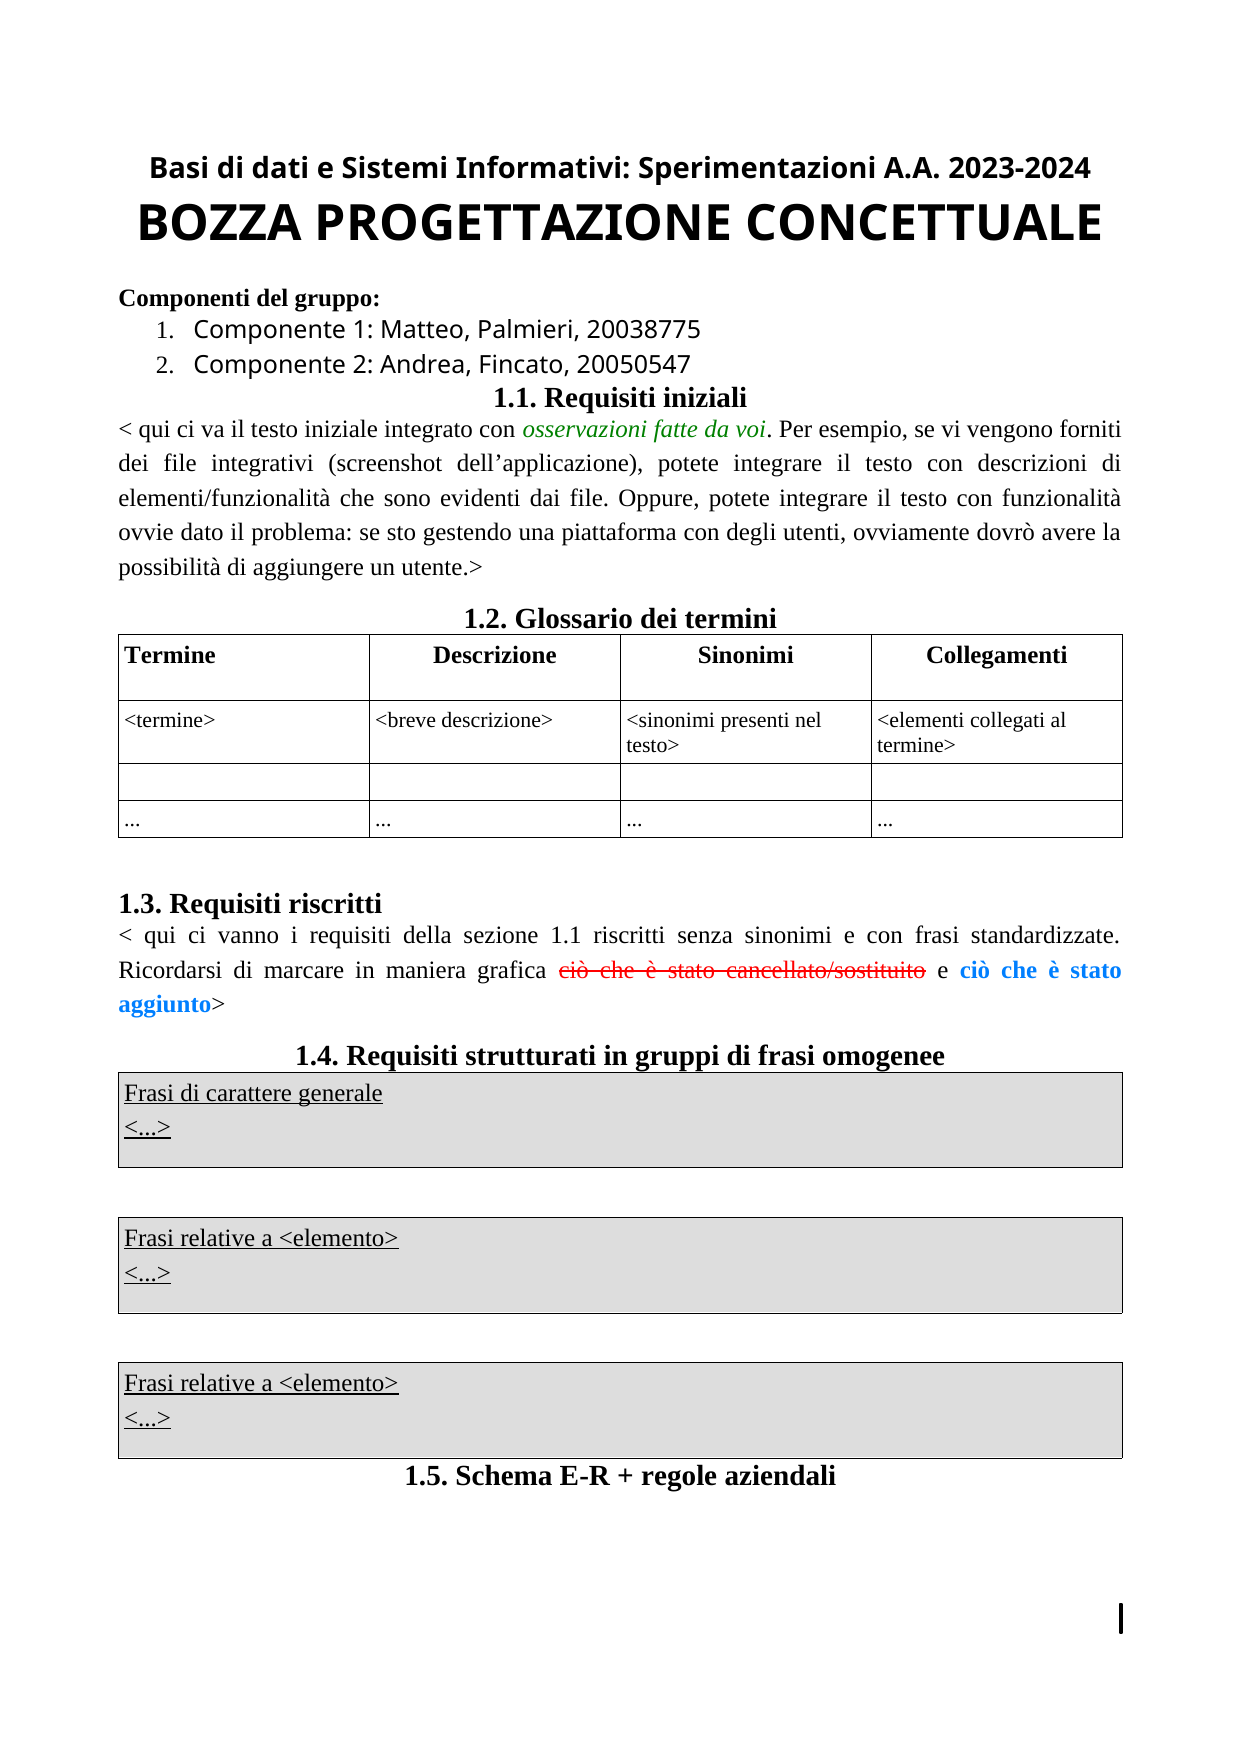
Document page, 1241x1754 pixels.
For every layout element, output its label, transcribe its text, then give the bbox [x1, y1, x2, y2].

subtitle 1.1. Requisiti iniziali [118, 380, 1122, 414]
subtitle 1.2. Glossario dei termini [118, 601, 1122, 634]
subtitle 1.4. Requisiti strutturati in gruppi di frasi omogenee [118, 1038, 1122, 1072]
table_header Sinonimi [621, 635, 871, 700]
text Basi di dati e Sistemi Informativi: Sperimentazioni A.A. 2023-2024 [118, 147, 1122, 187]
table_cell <termine> [119, 701, 369, 763]
table_cell ... [119, 801, 369, 837]
table_header Descrizione [370, 635, 620, 700]
table_header Termine [119, 635, 369, 700]
subtitle 1.3. Requisiti riscritti [118, 887, 1122, 920]
table_header Frasi relative a <elemento> <...> [119, 1363, 1122, 1457]
table_cell ... [370, 801, 620, 837]
list Componente 2: Andrea, Fincato, 20050547 [156, 346, 1122, 380]
table_header Frasi di carattere generale <...> [119, 1073, 1122, 1167]
text < qui ci vanno i requisiti della sezione 1.1 riscritti senza sinonimi e con frasi standardizzate. Ricordarsi di marcare in maniera grafica ciò che è stato cancellato/sostituito e ciò che è stato aggiunto> [118, 920, 1122, 1018]
text < qui ci va il testo iniziale integrato con osservazioni fatte da voi. Per esempio, se vi vengono forniti dei file integrativi (screenshot dell’applicazione), potete integrare il testo con descrizioni di elementi/funzionalità che sono evidenti dai file. Oppure, potete integrare il testo con funzionalità ovvie dato il problema: se sto gestendo una piattaforma con degli utenti, ovviamente dovrò avere la possibilità di aggiungere un utente.> [118, 414, 1122, 581]
table_header Collegamenti [872, 635, 1122, 700]
table_cell [872, 764, 1122, 800]
table_cell ... [621, 801, 871, 837]
text Componenti del gruppo: [118, 283, 1122, 312]
table_cell <breve descrizione> [370, 701, 620, 763]
table_cell [621, 764, 871, 800]
table_cell <elementi collegati al termine> [872, 701, 1122, 763]
subtitle 1.5. Schema E-R + regole aziendali [118, 1459, 1122, 1492]
table_header Frasi relative a <elemento> <...> [119, 1218, 1122, 1312]
text BOZZA PROGETTAZIONE CONCETTUALE [118, 187, 1122, 255]
table_cell <sinonimi presenti nel testo> [621, 701, 871, 763]
list Componente 1: Matteo, Palmieri, 20038775 [156, 312, 1122, 346]
table_cell [119, 764, 369, 800]
table_cell ... [872, 801, 1122, 837]
table_cell [370, 764, 620, 800]
